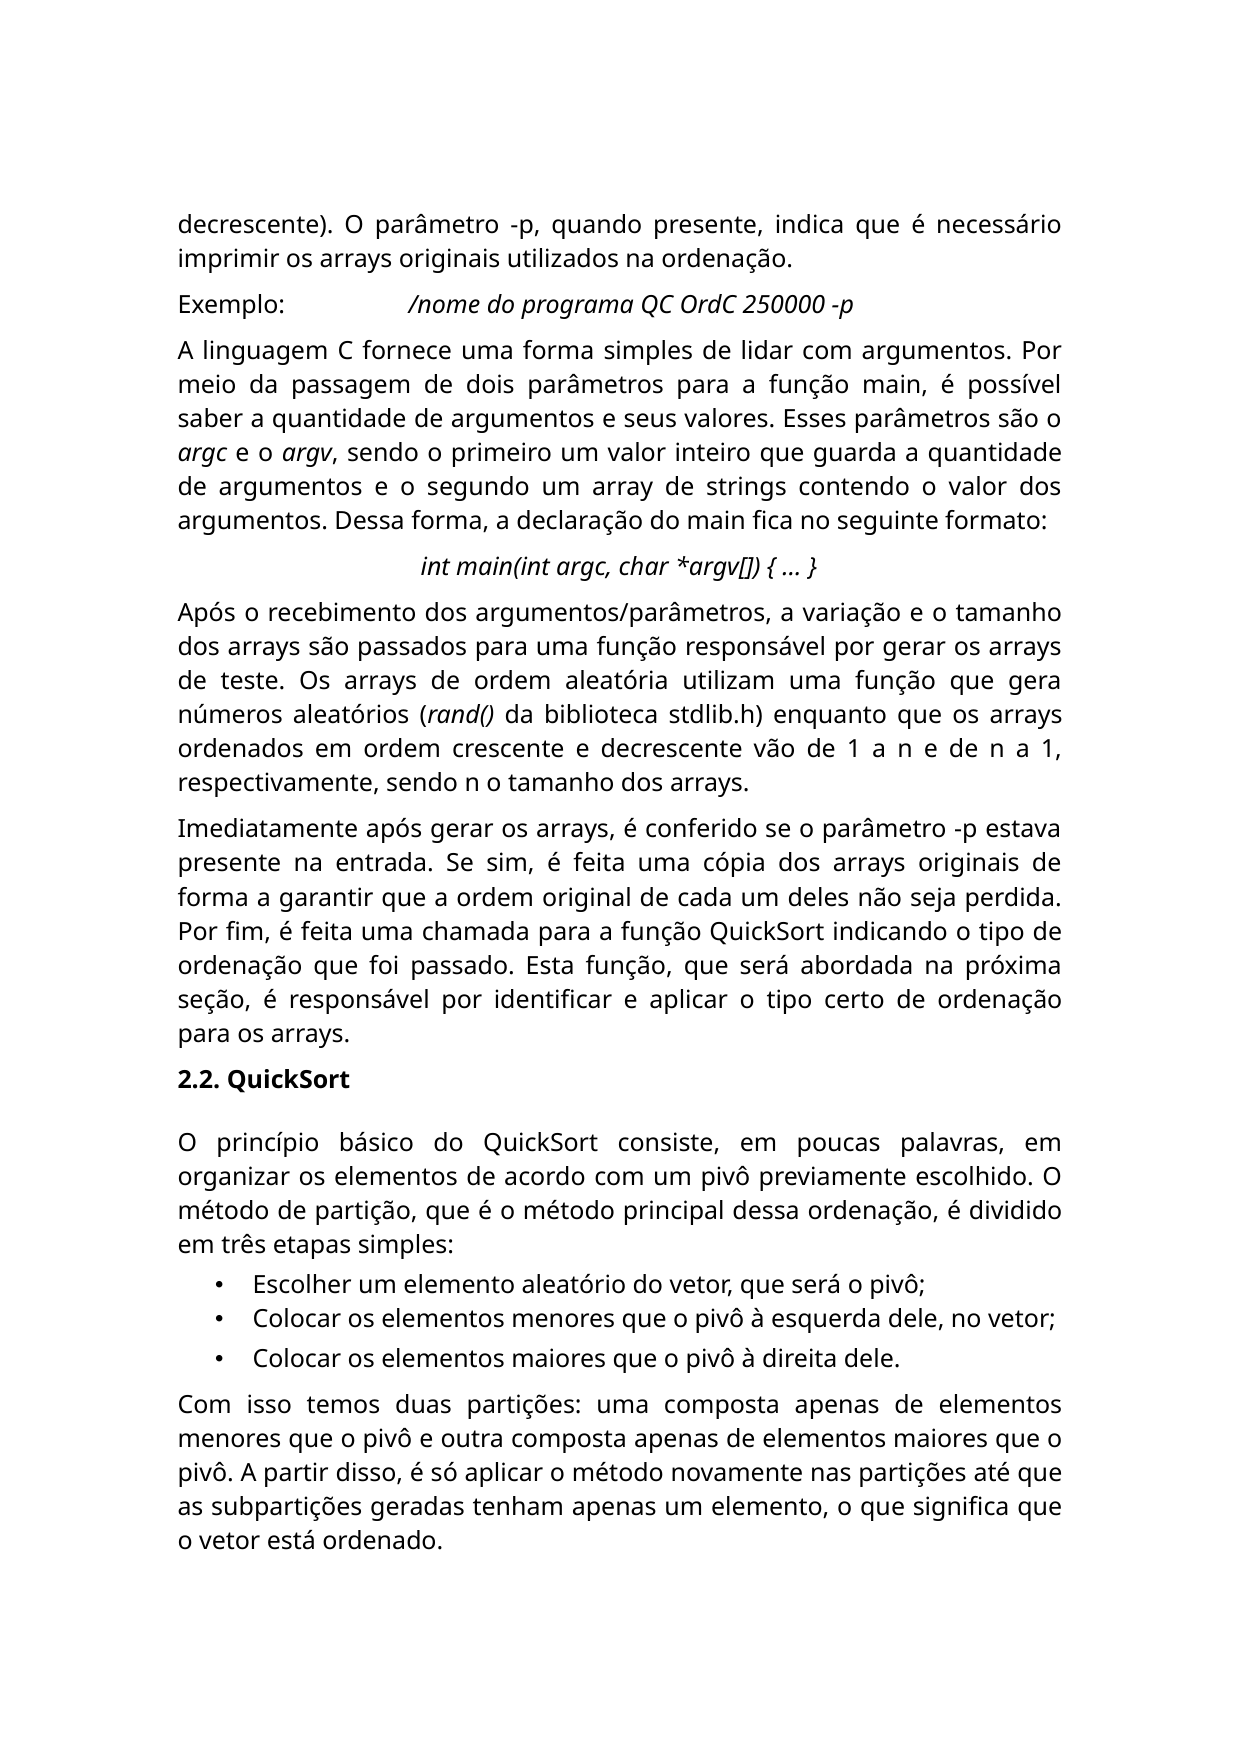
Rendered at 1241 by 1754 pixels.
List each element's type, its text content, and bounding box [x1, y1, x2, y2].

text int main(int argc, char *argv[]) { … } [177, 549, 1063, 583]
list Colocar os elementos menores que o pivô à esquerda dele, no vetor; [215, 1301, 1063, 1334]
list Colocar os elementos maiores que o pivô à direita dele. [215, 1341, 1063, 1374]
text decrescente). O parâmetro -p, quando presente, indica que é necessário imprimir os arrays originais utilizados na ordenação. [177, 207, 1063, 275]
list Escolher um elemento aleatório do vetor, que será o pivô; [215, 1266, 1063, 1301]
text Exemplo: /nome do programa QC OrdC 250000 -p [177, 287, 1063, 321]
text A linguagem C fornece uma forma simples de lidar com argumentos. Por meio da passagem de dois parâmetros para a função main, é possível saber a quantidade de argumentos e seus valores. Esses parâmetros são o argc e o argv, sendo o primeiro um valor inteiro que guarda a quantidade de argumentos e o segundo um array de strings contendo o valor dos argumentos. Dessa forma, a declaração do main fica no seguinte formato: [177, 333, 1063, 537]
text Após o recebimento dos argumentos/parâmetros, a variação e o tamanho dos arrays são passados para uma função responsável por gerar os arrays de teste. Os arrays de ordem aleatória utilizam uma função que gera números aleatórios (rand() da biblioteca stdlib.h) enquanto que os arrays ordenados em ordem crescente e decrescente vão de 1 a n e de n a 1, respectivamente, sendo n o tamanho dos arrays. [177, 595, 1063, 799]
text Com isso temos duas partições: uma composta apenas de elementos menores que o pivô e outra composta apenas de elementos maiores que o pivô. A partir disso, é só aplicar o método novamente nas partições até que as subpartições geradas tenham apenas um elemento, o que significa que o vetor está ordenado. [177, 1386, 1063, 1557]
text Imediatamente após gerar os arrays, é conferido se o parâmetro -p estava presente na entrada. Se sim, é feita uma cópia dos arrays originais de forma a garantir que a ordem original de cada um deles não seja perdida. Por fim, é feita uma chamada para a função QuickSort indicando o tipo de ordenação que foi passado. Esta função, que será abordada na próxima seção, é responsável por identificar e aplicar o tipo certo de ordenação para os arrays. [177, 811, 1063, 1049]
text 2.2. QuickSort [177, 1061, 1063, 1095]
text O princípio básico do QuickSort consiste, em poucas palavras, em organizar os elementos de acordo com um pivô previamente escolhido. O método de partição, que é o método principal dessa ordenação, é dividido em três etapas simples: [177, 1124, 1063, 1261]
